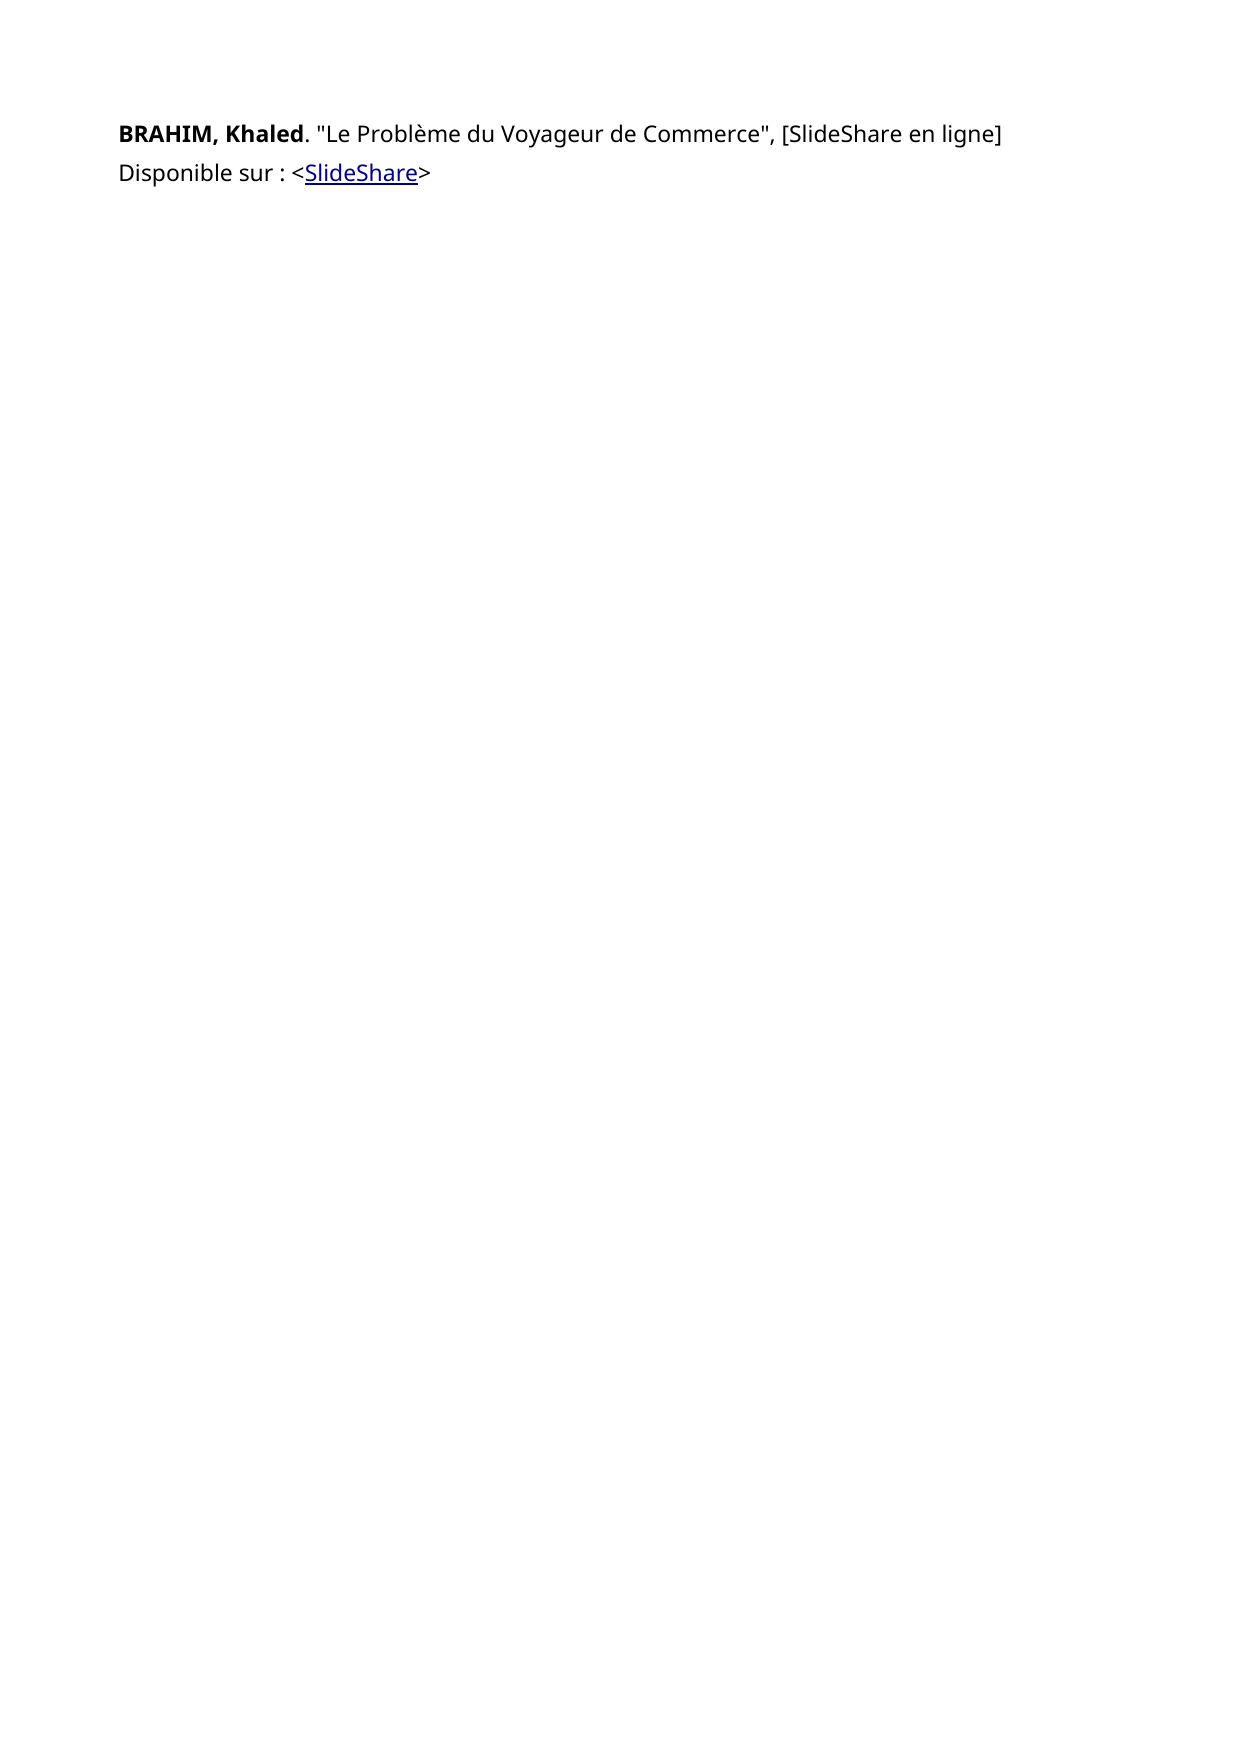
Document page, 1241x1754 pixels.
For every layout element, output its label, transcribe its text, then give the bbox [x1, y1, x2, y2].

text BRAHIM, Khaled. "Le Problème du Voyageur de Commerce", [SlideShare en ligne] [118, 118, 1122, 149]
text Disponible sur : <SlideShare> [118, 157, 1122, 188]
